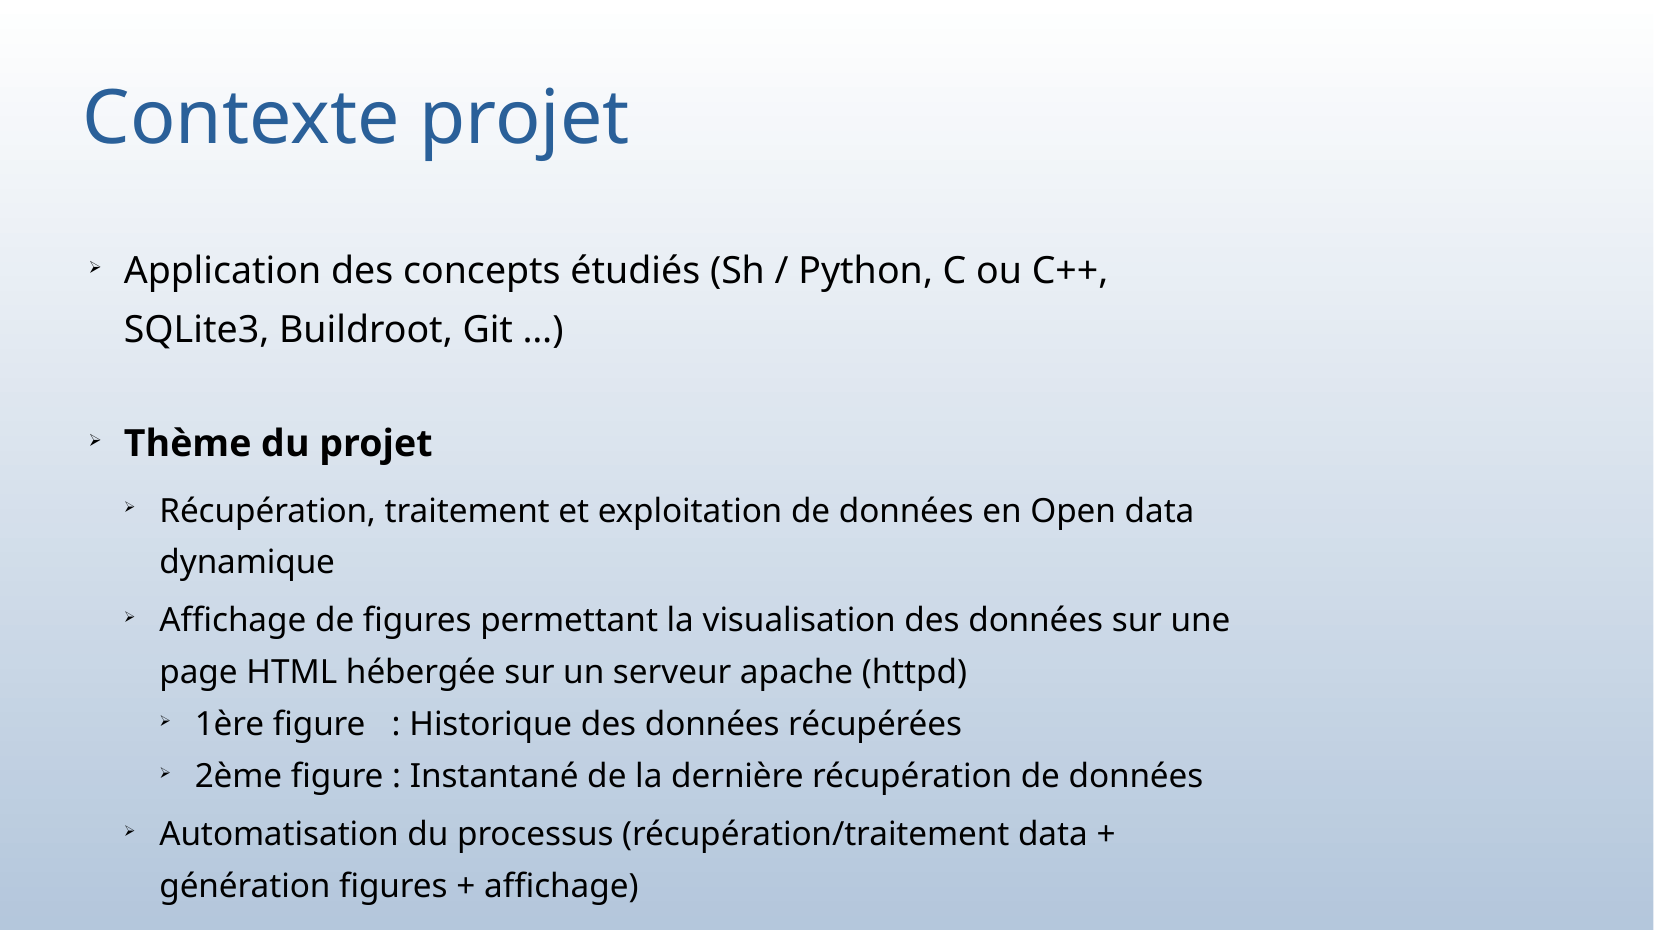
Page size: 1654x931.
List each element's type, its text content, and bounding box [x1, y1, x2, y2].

subtitle Application des concepts étudiés (Sh / Python, C ou C++, SQLite3, Buildroot, Git …) Thème du projet Récupération, traitement et exploitation de données en Open data dynamique Affichage de figures permettant la visualisation des données sur une page HTML hébergée sur un serveur apache (httpd) 1ère figure : Historique des données récupérées 2ème figure : Instantané de la dernière récupération de données Automatisation du processus (récupération/traitement data + génération figures + affichage) [88, 236, 1241, 881]
title Contexte projet [82, 37, 1571, 193]
